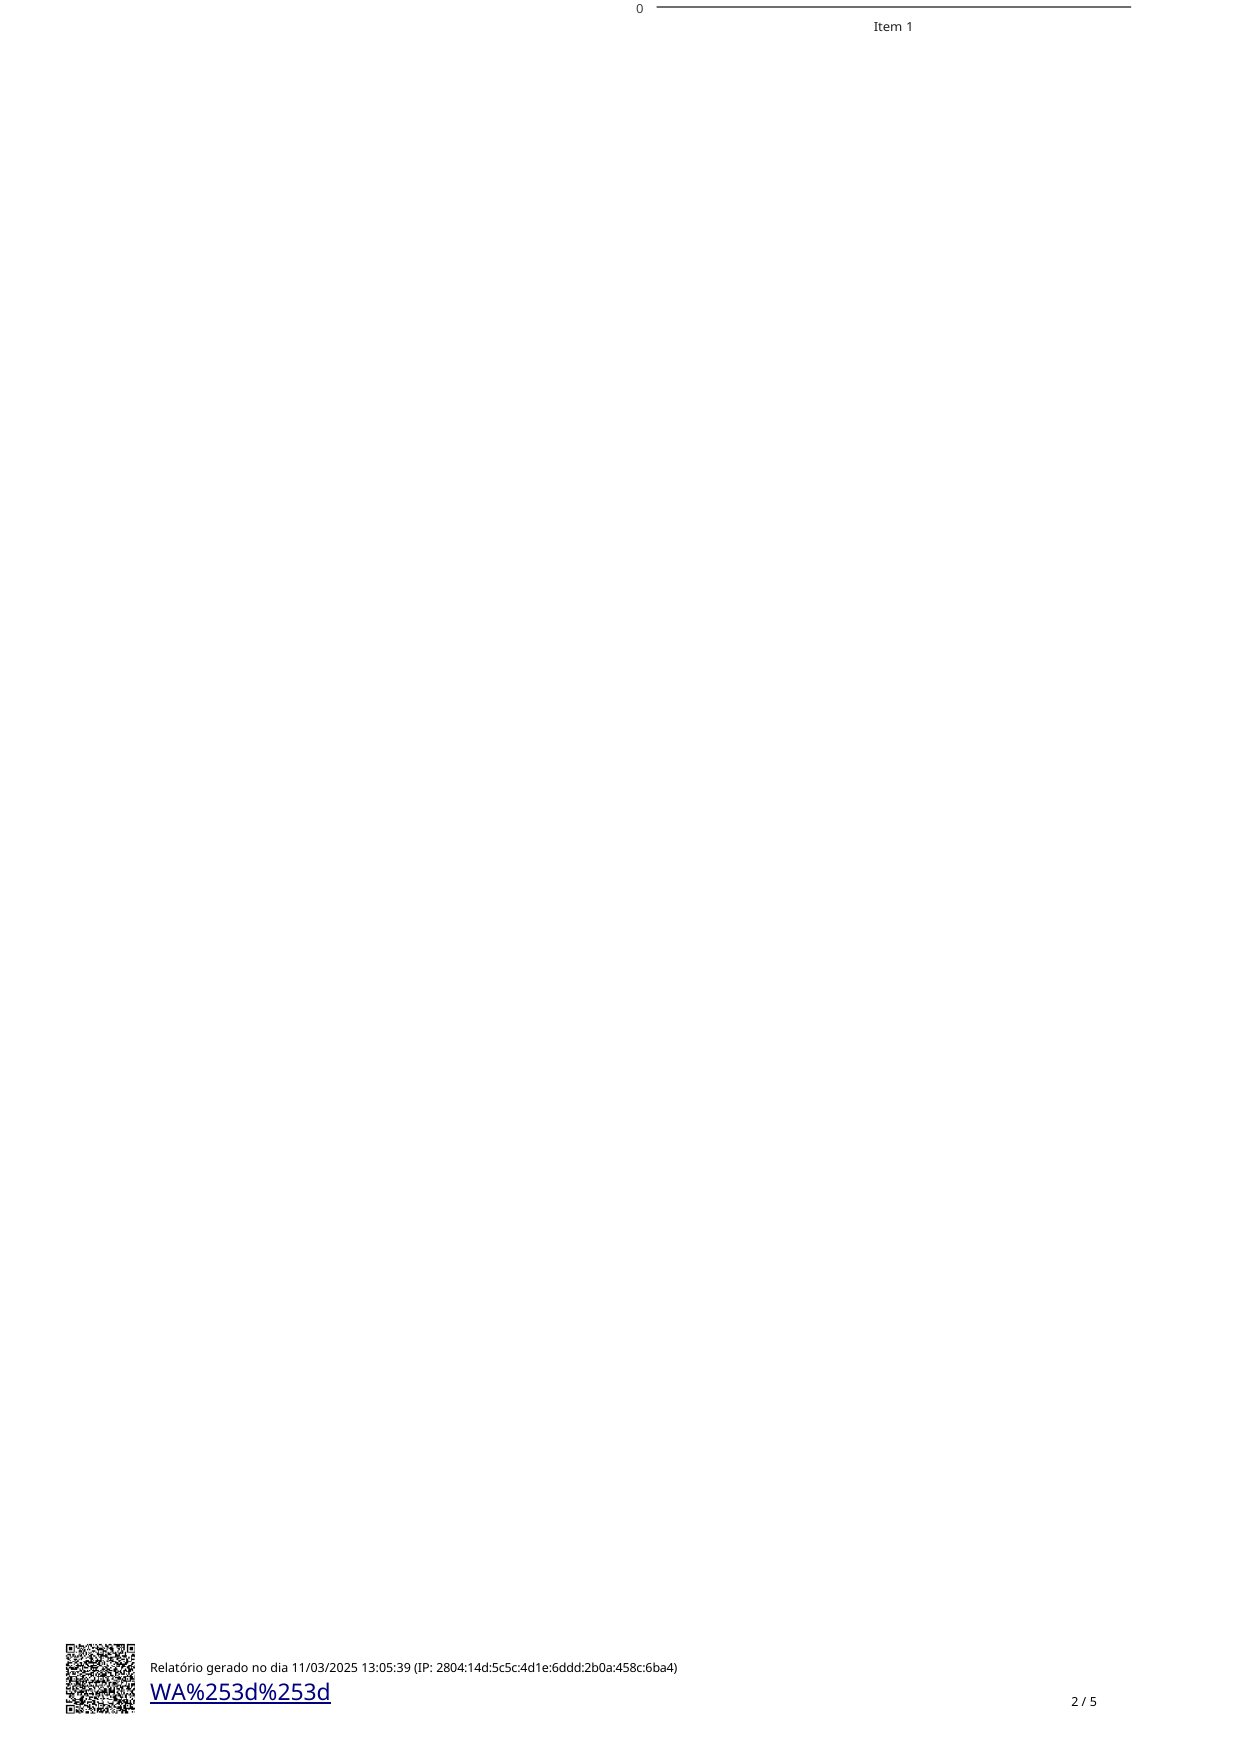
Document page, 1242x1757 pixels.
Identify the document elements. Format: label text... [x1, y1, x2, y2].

text Item 1 [605, 18, 1182, 35]
text 0 [98, 0, 1182, 17]
